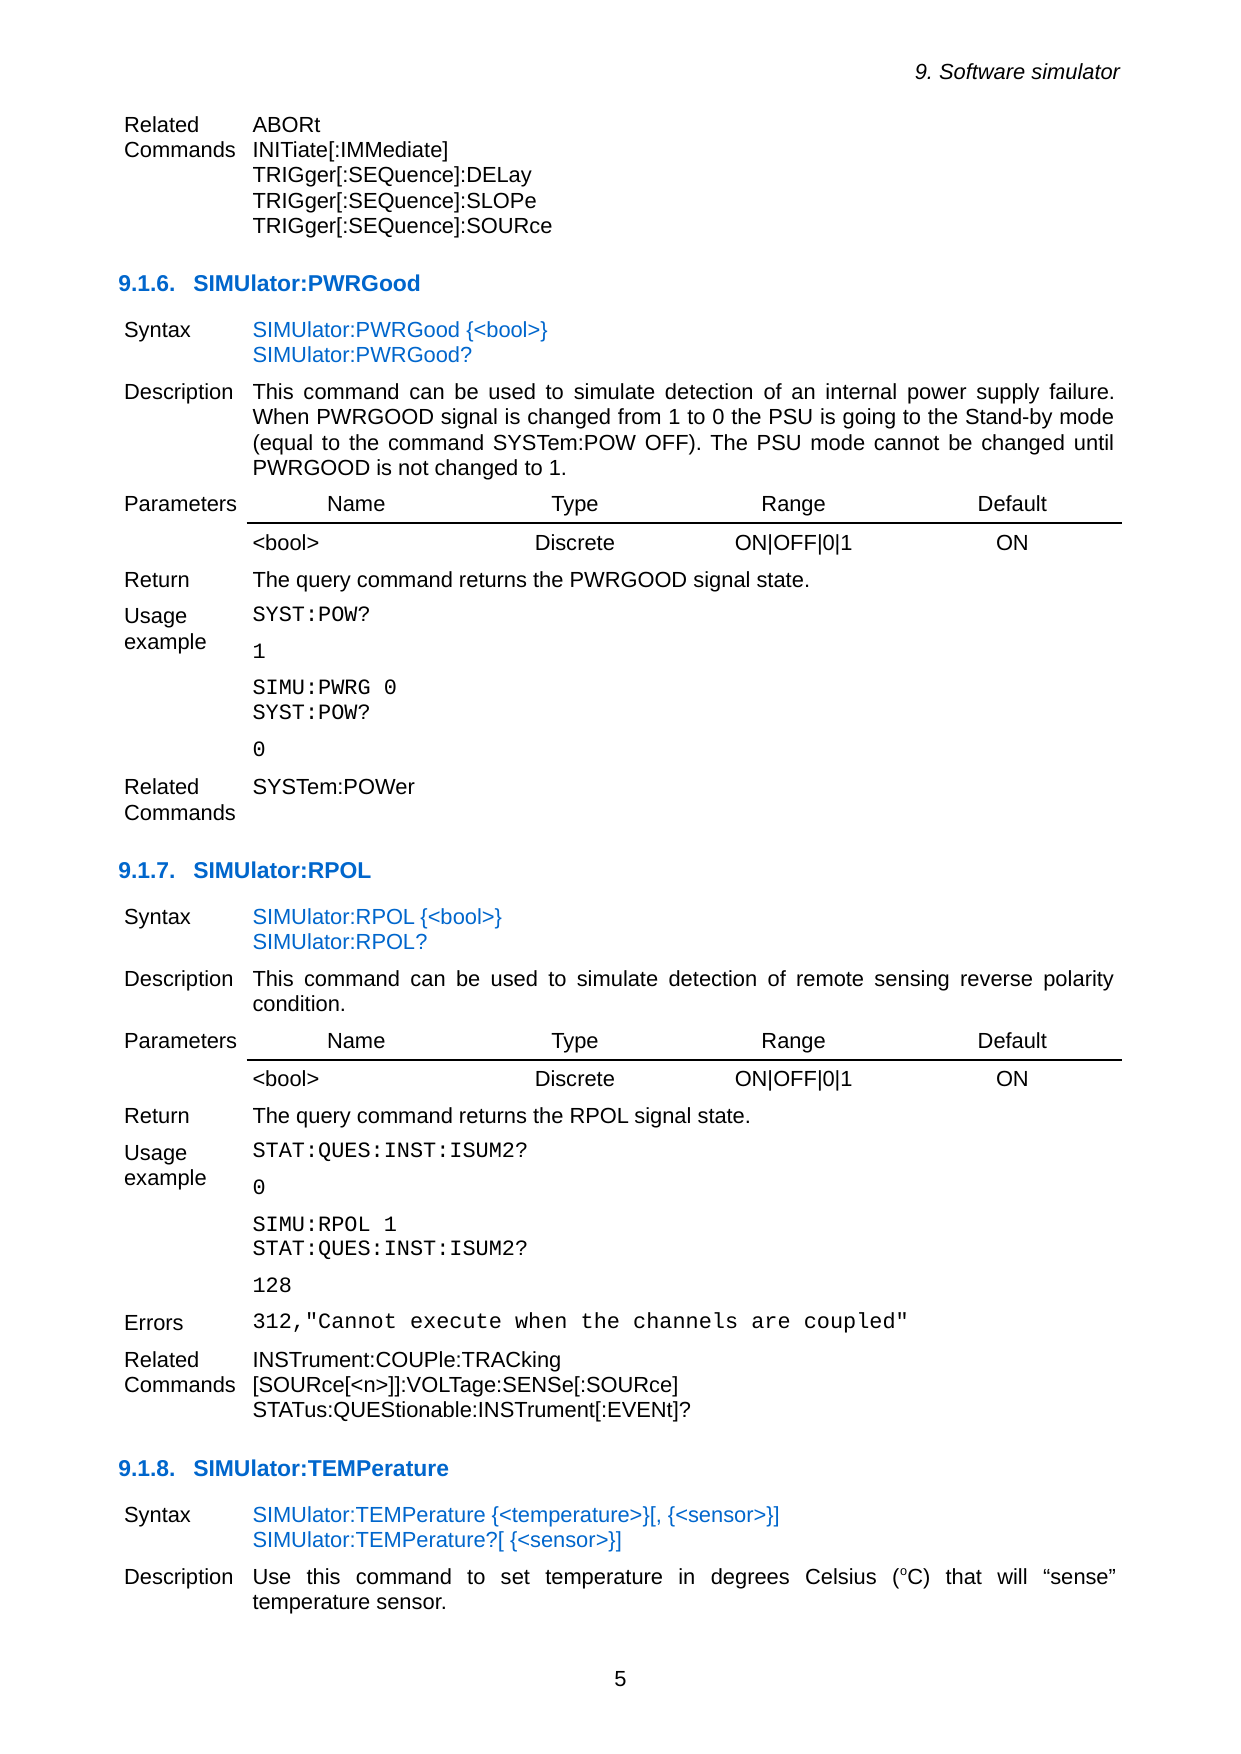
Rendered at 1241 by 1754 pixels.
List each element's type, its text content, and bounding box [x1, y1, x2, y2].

table_cell <bool> [247, 524, 465, 561]
table_cell ON [903, 1061, 1122, 1097]
subtitle SIMUlator:RPOL [118, 857, 1122, 883]
table_cell ABORt INITiate[:IMMediate] TRIGger[:SEQuence]:DELay TRIGger[:SEQuence]:SLOPe TRIGger[:SEQuence]:SOURce [247, 106, 1122, 244]
table_cell Default [903, 486, 1122, 522]
table_cell Parameters [118, 486, 247, 561]
table_cell STAT:QUES:INST:ISUM2? 0 SIMU:RPOL 1 STAT:QUES:INST:ISUM2? 128 [247, 1134, 1122, 1304]
table_cell Name [247, 1022, 465, 1058]
table_cell 312,"Cannot execute when the channels are coupled" [247, 1305, 1122, 1341]
table_cell Description [118, 960, 247, 1022]
subtitle SIMUlator:TEMPerature [118, 1455, 1122, 1481]
table_cell Related Commands [118, 106, 247, 244]
table_cell Usage example [118, 1134, 247, 1304]
table_cell Default [903, 1022, 1122, 1058]
table_header Syntax [118, 898, 247, 960]
table_cell Discrete [465, 524, 684, 561]
table_cell Return [118, 1097, 247, 1134]
table_cell <bool> [247, 1061, 465, 1097]
subtitle SIMUlator:PWRGood [118, 270, 1122, 297]
table_header Syntax [118, 1496, 247, 1558]
table_cell This command can be used to simulate detection of an internal power supply failure. When PWRGOOD signal is changed from 1 to 0 the PSU is going to the Stand-by mode (equal to the command SYSTem:POW OFF). The PSU mode cannot be changed until PWRGOOD is not changed to 1. [247, 373, 1122, 486]
table_cell INSTrument:COUPle:TRACking [SOURce[<n>]]:VOLTage:SENSe[:SOURce] STATus:QUEStionable:INSTrument[:EVENt]? [247, 1341, 1122, 1428]
table_cell Parameters [118, 1022, 247, 1097]
table_header SIMUlator:PWRGood {<bool>} SIMUlator:PWRGood? [247, 311, 1122, 373]
table_cell SYSTem:POWer [247, 769, 1122, 830]
table_cell Range [684, 1022, 903, 1058]
table_cell Usage example [118, 598, 247, 768]
table_cell Range [684, 486, 903, 522]
table_cell Related Commands [118, 1341, 247, 1428]
table_cell Errors [118, 1305, 247, 1341]
table_cell The query command returns the RPOL signal state. [247, 1097, 1122, 1134]
table_cell Description [118, 1558, 247, 1620]
table_header SIMUlator:TEMPerature {<temperature>}[, {<sensor>}] SIMUlator:TEMPerature?[ {<sensor>}] [247, 1496, 1122, 1558]
table_header Syntax [118, 311, 247, 373]
table_cell Return [118, 561, 247, 598]
table_cell Use this command to set temperature in degrees Celsius (oC) that will “sense” temperature sensor. [247, 1558, 1122, 1620]
table_cell ON [903, 524, 1122, 561]
table_cell Description [118, 373, 247, 486]
table_cell SYST:POW? 1 SIMU:PWRG 0 SYST:POW? 0 [247, 598, 1122, 768]
table_cell The query command returns the PWRGOOD signal state. [247, 561, 1122, 598]
table_cell ON|OFF|0|1 [684, 524, 903, 561]
table_cell Type [465, 486, 684, 522]
table_cell This command can be used to simulate detection of remote sensing reverse polarity condition. [247, 960, 1122, 1022]
table_cell Name [247, 486, 465, 522]
table_cell Related Commands [118, 769, 247, 830]
table_header SIMUlator:RPOL {<bool>} SIMUlator:RPOL? [247, 898, 1122, 960]
table_cell Discrete [465, 1061, 684, 1097]
table_cell ON|OFF|0|1 [684, 1061, 903, 1097]
table_cell Type [465, 1022, 684, 1058]
